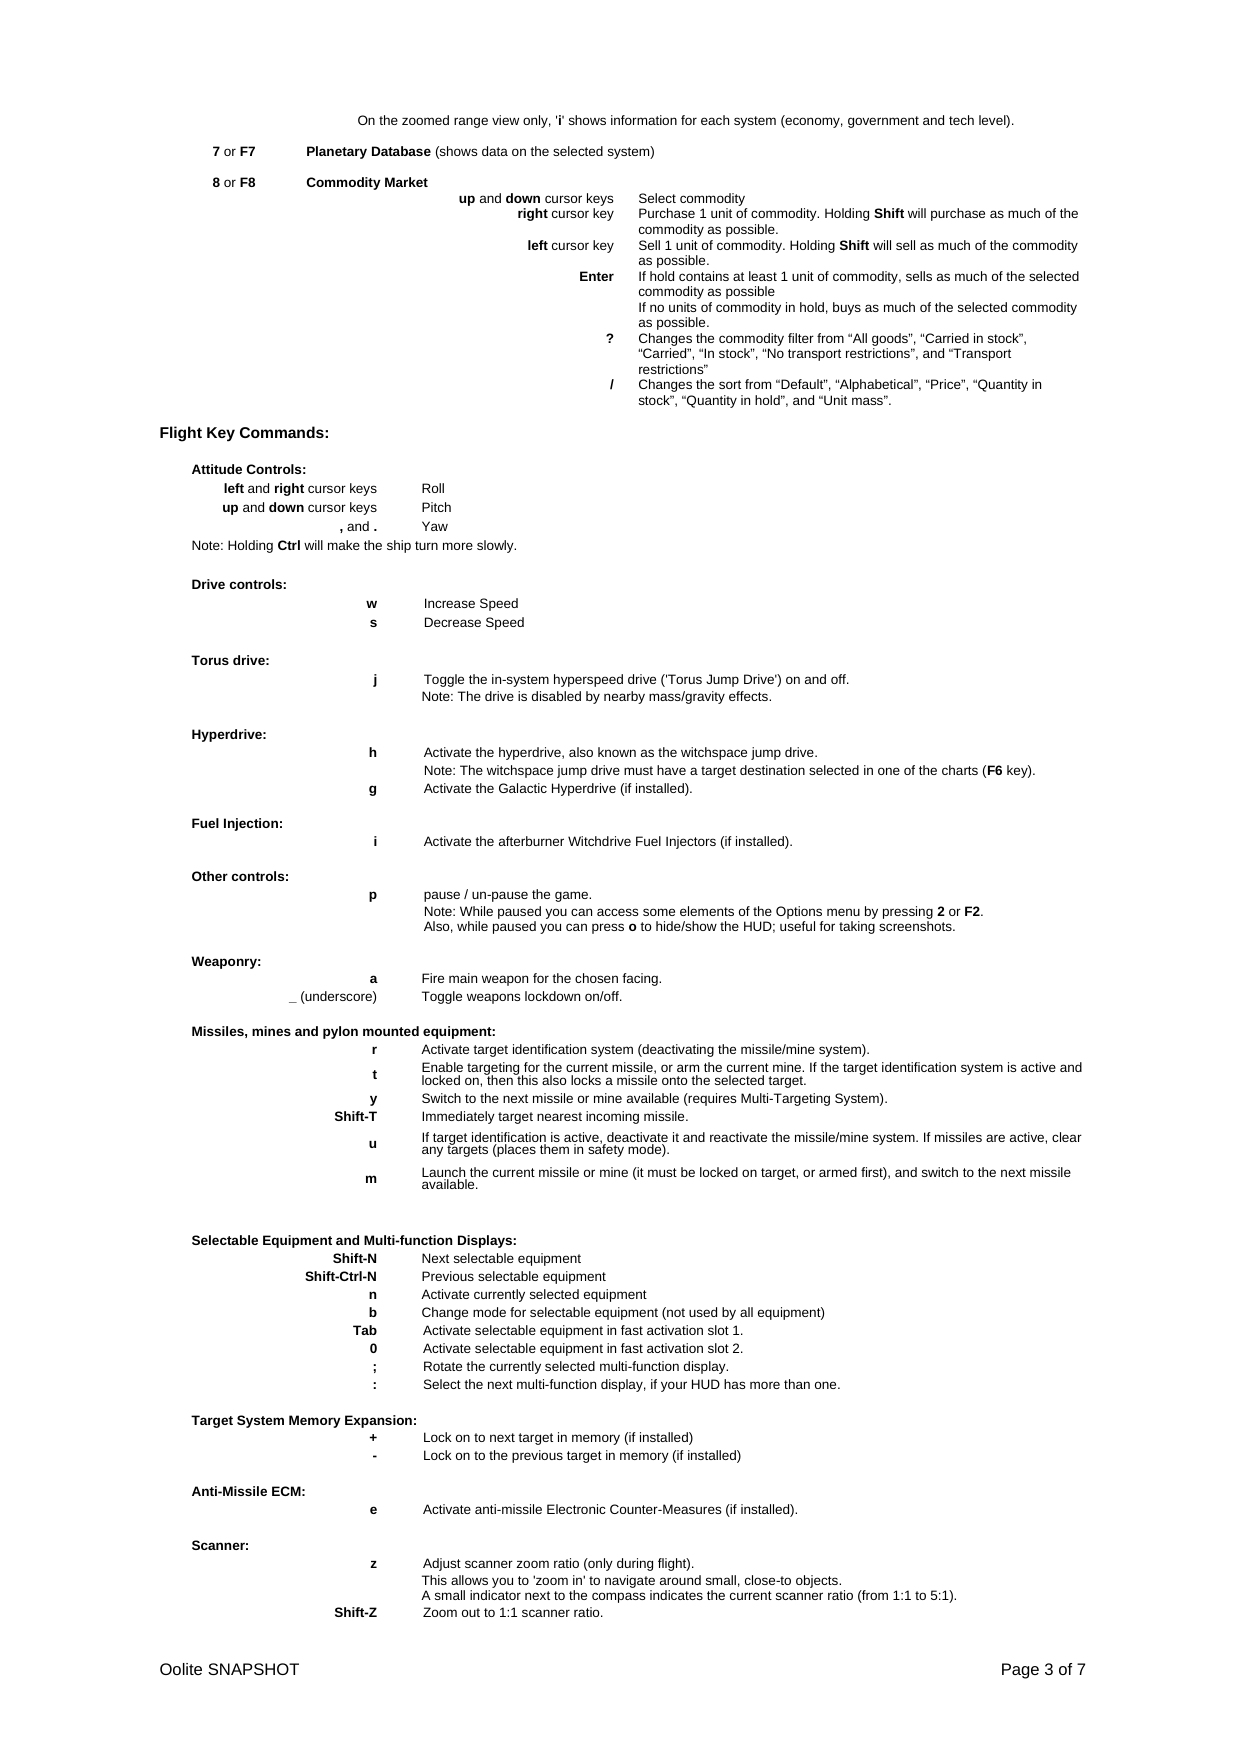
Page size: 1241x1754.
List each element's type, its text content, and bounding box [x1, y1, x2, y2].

table_cell [159, 1214, 191, 1232]
table_cell s [191, 613, 377, 632]
table_cell [255, 330, 306, 377]
table_cell up and down cursor keys [191, 498, 377, 517]
table_cell b [191, 1304, 377, 1321]
table_cell Lock on to next target in memory (if installed) [421, 1429, 1086, 1447]
table_cell [620, 330, 638, 377]
table_cell Shift-N [191, 1250, 377, 1268]
table_cell [159, 1465, 191, 1483]
table_cell p [191, 886, 377, 903]
table_cell [421, 850, 1086, 868]
table_cell [306, 237, 357, 268]
table_cell [191, 206, 255, 237]
table_cell [377, 762, 421, 779]
table_cell Rotate the currently selected multi-function display. [421, 1357, 1086, 1375]
table_cell [377, 1321, 421, 1339]
table_cell 8 or F8 [191, 175, 255, 191]
table_cell [421, 1393, 1086, 1411]
table_cell Activate the afterburner Witchdrive Fuel Injectors (if installed). [421, 833, 1086, 850]
table_cell Switch to the next missile or mine available (requires Multi-Targeting System). [421, 1090, 1086, 1108]
table_cell [255, 144, 306, 159]
table_cell Zoom out to 1:1 scanner ratio. [421, 1603, 1086, 1621]
table_cell [377, 1005, 421, 1023]
table_cell Shift-Z [191, 1603, 377, 1621]
table_cell [191, 904, 377, 934]
table_cell Select commodity [638, 191, 1086, 206]
table_cell Other controls: [191, 868, 1086, 886]
table_cell [159, 113, 191, 128]
table_cell [377, 555, 1086, 574]
table_cell [159, 1357, 191, 1375]
table_cell + [191, 1429, 377, 1447]
table_cell _ (underscore) [191, 988, 377, 1005]
table_cell [159, 1196, 191, 1214]
table_cell [191, 1214, 377, 1232]
table_cell [159, 128, 191, 144]
table_cell Anti-Missile ECM: [191, 1483, 377, 1501]
table_cell [306, 377, 357, 408]
table_cell [159, 868, 191, 886]
table_cell [357, 268, 409, 330]
table_cell [255, 206, 306, 237]
table_cell [159, 377, 191, 408]
table_cell [620, 268, 638, 330]
table_cell [357, 128, 409, 144]
table_cell [421, 1005, 1086, 1023]
table_cell [159, 175, 191, 191]
table_cell [377, 1196, 421, 1214]
table_cell w [191, 594, 377, 613]
table_cell [191, 377, 255, 408]
table_cell [191, 1005, 377, 1023]
table_cell [159, 850, 191, 868]
table_cell [377, 594, 421, 613]
table_cell [377, 1465, 421, 1483]
table_cell [191, 159, 255, 175]
table_cell [377, 1268, 421, 1286]
table_cell Change mode for selectable equipment (not used by all equipment) [421, 1304, 1086, 1321]
table_cell [421, 1196, 1086, 1214]
table_cell [159, 935, 191, 952]
table_cell [377, 632, 421, 651]
table_cell [159, 1603, 191, 1621]
table_cell [159, 725, 191, 744]
table_cell right cursor key [409, 206, 619, 237]
table_cell Previous selectable equipment [421, 1268, 1086, 1286]
table_cell [159, 632, 191, 651]
table_cell [159, 1250, 191, 1268]
table_cell Fuel Injection: [191, 815, 1086, 833]
table_cell y [191, 1090, 377, 1108]
table_cell Changes the commodity filter from “All goods”, “Carried in stock”, “Carried”, “In stock”, “No transport restrictions”, and “Transport restrictions” [638, 330, 1086, 377]
table_cell [255, 191, 306, 206]
table_cell Activate target identification system (deactivating the missile/mine system). [421, 1041, 1086, 1058]
table_cell [159, 970, 191, 988]
table_cell u [191, 1126, 377, 1161]
table_cell [159, 762, 191, 779]
table_cell [159, 833, 191, 850]
table_cell [255, 377, 306, 408]
table_cell [191, 330, 255, 377]
table_cell [377, 1393, 421, 1411]
table_cell [377, 688, 421, 706]
text Flight Key Commands: [159, 423, 1086, 459]
table_cell 7 or F7 [191, 144, 255, 159]
table_cell m [191, 1161, 377, 1196]
table_cell [159, 1411, 191, 1429]
table_cell [159, 1339, 191, 1357]
table_cell [377, 1357, 421, 1375]
table_cell [306, 268, 357, 330]
table_cell [377, 797, 421, 815]
table_cell [159, 144, 191, 159]
table_cell Toggle the in-system hyperspeed drive ('Torus Jump Drive') on and off. [421, 670, 1086, 688]
table_cell [159, 206, 191, 237]
table_cell [159, 952, 191, 970]
table_cell Activate selectable equipment in fast activation slot 1. [421, 1321, 1086, 1339]
table_cell [191, 935, 377, 952]
table_cell [357, 206, 409, 237]
table_cell [421, 935, 1086, 952]
table_cell On the zoomed range view only, 'i' shows information for each system (economy, government and tech level). [357, 113, 1086, 128]
table_cell [377, 1286, 421, 1303]
table_cell [377, 1108, 421, 1126]
table_cell [159, 1108, 191, 1126]
table_cell [377, 1447, 421, 1465]
table_cell [620, 377, 638, 408]
table_cell [377, 670, 421, 688]
table_cell [255, 128, 306, 144]
table_cell [306, 113, 357, 128]
table_cell [421, 1214, 1086, 1232]
table_header [159, 460, 191, 479]
table_cell Note: While paused you can access some elements of the Options menu by pressing 2 or F2. Also, while paused you can press o to hide/show the HUD; useful for taking screenshots. [421, 904, 1086, 934]
table_cell [159, 1041, 191, 1058]
table_cell [159, 1126, 191, 1161]
table_cell [357, 191, 409, 206]
table_cell [191, 268, 255, 330]
table_cell - [191, 1447, 377, 1465]
table_cell [159, 1161, 191, 1196]
table_cell [255, 268, 306, 330]
table_cell Hyperdrive: [191, 725, 1086, 744]
table_cell a [191, 970, 377, 988]
table_cell [620, 191, 638, 206]
table_cell [377, 706, 421, 725]
table_cell [377, 613, 421, 632]
table_cell [377, 744, 421, 762]
table_cell [191, 237, 255, 268]
table_cell [191, 1196, 377, 1214]
table_cell j [191, 670, 377, 688]
table_cell [159, 1483, 191, 1501]
table_cell Sell 1 unit of commodity. Holding Shift will sell as much of the commodity as possible. [638, 237, 1086, 268]
table_cell [255, 113, 306, 128]
table_cell Activate anti-missile Electronic Counter-Measures (if installed). [421, 1501, 1086, 1518]
table_cell [421, 797, 1086, 815]
table_cell Shift-T [191, 1108, 377, 1126]
table_cell [306, 191, 357, 206]
table_cell [421, 706, 1086, 725]
table_cell [377, 850, 421, 868]
table_cell [377, 1304, 421, 1321]
table_cell [377, 988, 421, 1005]
table_cell [159, 1232, 191, 1250]
table_cell [191, 1572, 377, 1603]
table_cell [620, 237, 638, 268]
table_cell z [191, 1554, 377, 1572]
table_cell pause / un-pause the game. [421, 886, 1086, 903]
table_cell [159, 159, 191, 175]
table_cell [159, 1429, 191, 1447]
table_cell [377, 1429, 421, 1447]
table_cell [159, 1393, 191, 1411]
table_cell [159, 886, 191, 903]
table_cell [377, 1501, 421, 1518]
table_cell [159, 536, 191, 555]
table_cell [377, 498, 421, 517]
table_cell [620, 206, 638, 237]
table_cell [191, 762, 377, 779]
table_cell [377, 904, 421, 934]
table_cell Commodity Market [306, 175, 1086, 191]
table_cell Changes the sort from “Default”, “Alphabetical”, “Price”, “Quantity in stock”, “Quantity in hold”, and “Unit mass”. [638, 377, 1086, 408]
table_cell Activate the hyperdrive, also known as the witchspace jump drive. [421, 744, 1086, 762]
table_cell [159, 670, 191, 688]
table_cell [421, 1465, 1086, 1483]
table_cell [191, 128, 255, 144]
table_cell left and right cursor keys [191, 479, 377, 498]
table_cell [255, 175, 306, 191]
table_cell Immediately target nearest incoming missile. [421, 1108, 1086, 1126]
table_cell [377, 1250, 421, 1268]
table_cell Purchase 1 unit of commodity. Holding Shift will purchase as much of the commodity as possible. [638, 206, 1086, 237]
table_cell / [409, 377, 619, 408]
table_cell Scanner: [191, 1536, 1086, 1554]
table_cell g [191, 780, 377, 797]
table_cell [409, 128, 1086, 144]
table_cell [159, 1023, 191, 1041]
table_cell [159, 1286, 191, 1303]
table_cell [159, 1501, 191, 1518]
table_cell [306, 206, 357, 237]
table_cell [377, 1339, 421, 1357]
table_cell r [191, 1041, 377, 1058]
table_cell [409, 159, 1086, 175]
table_cell Note: The witchspace jump drive must have a target destination selected in one of the charts (F6 key). [421, 762, 1086, 779]
table_cell [377, 1214, 421, 1232]
table_cell This allows you to 'zoom in' to navigate around small, close-to objects. A small indicator next to the compass indicates the current scanner ratio (from 1:1 to 5:1). [421, 1572, 1086, 1603]
table_cell Weaponry: [191, 952, 1086, 970]
table_cell Pitch [421, 498, 1086, 517]
table_cell [377, 886, 421, 903]
table_cell Launch the current missile or mine (it must be locked on target, or armed first), and switch to the next missile available. [421, 1161, 1086, 1196]
table_cell [159, 517, 191, 536]
table_cell [191, 706, 377, 725]
table_cell [159, 1059, 191, 1090]
table_cell If target identification is active, deactivate it and reactivate the missile/mine system. If missiles are active, clear any targets (places them in safety mode). [421, 1126, 1086, 1161]
table_cell [191, 632, 377, 651]
table_cell Fire main weapon for the chosen facing. [421, 970, 1086, 988]
table_cell Shift-Ctrl-N [191, 1268, 377, 1286]
table_cell [159, 330, 191, 377]
table_cell [377, 1126, 421, 1161]
table_cell n [191, 1286, 377, 1303]
table_cell Select the next multi-function display, if your HUD has more than one. [421, 1375, 1086, 1393]
table_cell [306, 159, 357, 175]
table_cell Lock on to the previous target in memory (if installed) [421, 1447, 1086, 1465]
table_header Attitude Controls: [191, 460, 1086, 479]
table_cell [159, 575, 191, 594]
table_cell Enter [409, 268, 619, 330]
table_cell [159, 797, 191, 815]
table_cell Increase Speed [421, 594, 1086, 613]
table_cell Note: Holding Ctrl will make the ship turn more slowly. [191, 536, 1086, 555]
table_cell [377, 1090, 421, 1108]
table_cell up and down cursor keys [409, 191, 619, 206]
table_cell Planetary Database (shows data on the selected system) [306, 144, 1086, 159]
table_cell Roll [421, 479, 1086, 498]
table_cell [159, 555, 191, 574]
table_cell [159, 594, 191, 613]
table_cell h [191, 744, 377, 762]
table_cell [191, 191, 255, 206]
table_cell [421, 1483, 1086, 1501]
table_cell [159, 268, 191, 330]
table_cell [159, 1304, 191, 1321]
table_cell Adjust scanner zoom ratio (only during flight). [421, 1554, 1086, 1572]
table_cell [377, 479, 421, 498]
table_cell i [191, 833, 377, 850]
table_cell [159, 988, 191, 1005]
table_cell [377, 1483, 421, 1501]
table_cell [159, 1536, 191, 1554]
table_cell [159, 479, 191, 498]
table_cell [377, 1161, 421, 1196]
table_cell [421, 1519, 1086, 1536]
table_cell [159, 688, 191, 706]
table_cell [377, 517, 421, 536]
table_cell [191, 688, 377, 706]
table_cell [191, 113, 255, 128]
table_cell [357, 330, 409, 377]
table_cell Torus drive: [191, 651, 1086, 670]
table_cell [191, 1465, 377, 1483]
table_cell [306, 128, 357, 144]
table_cell [191, 555, 377, 574]
table_cell [377, 1603, 421, 1621]
table_cell [159, 815, 191, 833]
table_cell [159, 1375, 191, 1393]
table_cell e [191, 1501, 377, 1518]
table_cell 0 [191, 1339, 377, 1357]
table_cell [255, 237, 306, 268]
table_cell [377, 1554, 421, 1572]
table_cell [377, 1519, 421, 1536]
table_cell left cursor key [409, 237, 619, 268]
table_cell ? [409, 330, 619, 377]
table_cell Note: The drive is disabled by nearby mass/gravity effects. [421, 688, 1086, 706]
table_cell [191, 850, 377, 868]
table_cell Missiles, mines and pylon mounted equipment: [191, 1023, 1086, 1041]
table_cell [377, 833, 421, 850]
table_cell Tab [191, 1321, 377, 1339]
table_cell Enable targeting for the current missile, or arm the current mine. If the target identification system is active and locked on, then this also locks a missile onto the selected target. [421, 1059, 1086, 1090]
table_cell [159, 1321, 191, 1339]
table_cell [159, 1005, 191, 1023]
table_cell [191, 1519, 377, 1536]
table_cell Activate selectable equipment in fast activation slot 2. [421, 1339, 1086, 1357]
table_cell [159, 237, 191, 268]
table_cell [357, 377, 409, 408]
table_cell [377, 1572, 421, 1603]
table_cell [159, 1554, 191, 1572]
table_cell Next selectable equipment [421, 1250, 1086, 1268]
table_cell Drive controls: [191, 575, 1086, 594]
table_cell : [191, 1375, 377, 1393]
table_cell [159, 1090, 191, 1108]
table_cell [377, 1059, 421, 1090]
table_cell [191, 797, 377, 815]
table_cell [159, 904, 191, 934]
table_cell [159, 1268, 191, 1286]
table_cell Selectable Equipment and Multi-function Displays: [191, 1232, 1086, 1250]
table_cell [159, 1447, 191, 1465]
table_cell [191, 1393, 377, 1411]
table_cell Target System Memory Expansion: [191, 1411, 1086, 1429]
table_cell [159, 780, 191, 797]
table_cell [159, 498, 191, 517]
table_cell [159, 706, 191, 725]
table_cell [306, 330, 357, 377]
table_cell t [191, 1059, 377, 1090]
table_cell [421, 632, 1086, 651]
table_cell Activate currently selected equipment [421, 1286, 1086, 1303]
table_cell [159, 1519, 191, 1536]
table_cell [159, 191, 191, 206]
table_cell [377, 1041, 421, 1058]
table_cell [159, 613, 191, 632]
table_cell ; [191, 1357, 377, 1375]
table_cell , and . [191, 517, 377, 536]
table_cell [159, 1572, 191, 1603]
table_cell [377, 780, 421, 797]
table_cell Activate the Galactic Hyperdrive (if installed). [421, 780, 1086, 797]
table_cell [377, 970, 421, 988]
table_cell [357, 237, 409, 268]
table_cell Toggle weapons lockdown on/off. [421, 988, 1086, 1005]
table_cell Yaw [421, 517, 1086, 536]
table_cell If hold contains at least 1 unit of commodity, sells as much of the selected commodity as possible If no units of commodity in hold, buys as much of the selected commodity as possible. [638, 268, 1086, 330]
table_cell Decrease Speed [421, 613, 1086, 632]
table_cell [377, 935, 421, 952]
table_cell [357, 159, 409, 175]
table_cell [255, 159, 306, 175]
table_cell [159, 651, 191, 670]
table_cell [377, 1375, 421, 1393]
table_cell [159, 744, 191, 762]
